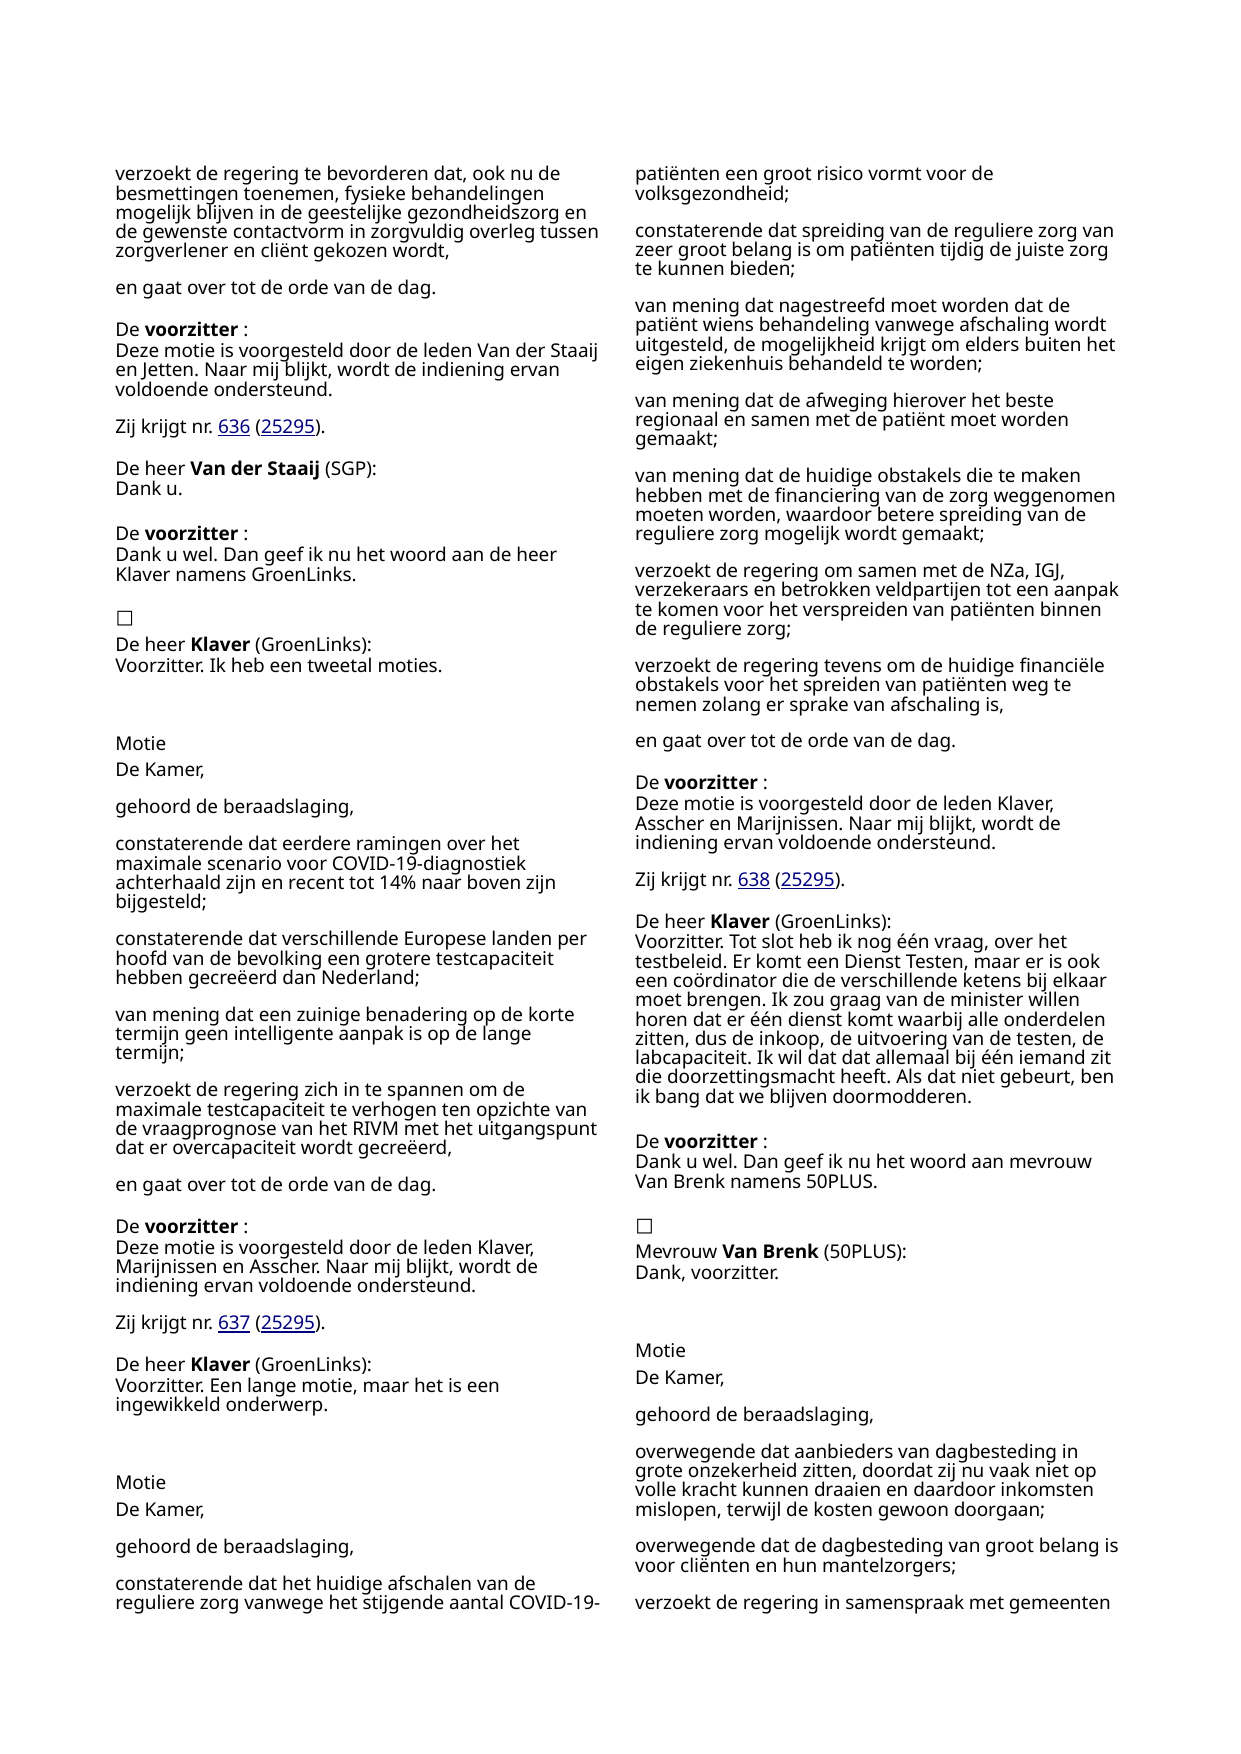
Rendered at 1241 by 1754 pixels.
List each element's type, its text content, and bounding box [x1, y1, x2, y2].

text Dank u wel. Dan geef ik nu het woord aan de heer Klaver namens GroenLinks. [115, 546, 605, 585]
text De heer Klaver (GroenLinks): [635, 908, 1125, 933]
text Deze motie is voorgesteld door de leden Van der Staaij en Jetten. Naar mij blijkt, wordt de indiening ervan voldoende ondersteund. [115, 342, 605, 400]
text De voorzitter : [115, 316, 605, 342]
text De voorzitter : [635, 1128, 1125, 1153]
text Mevrouw Van Brenk (50PLUS): [635, 1239, 1125, 1264]
text gehoord de beraadslaging, [115, 798, 605, 818]
text verzoekt de regering tevens om de huidige financiële obstakels voor het spreiden van patiënten weg te nemen zolang er sprake van afschaling is, [635, 657, 1125, 715]
text Motie [635, 1337, 1125, 1363]
text Deze motie is voorgesteld door de leden Klaver, Marijnissen en Asscher. Naar mij blijkt, wordt de indiening ervan voldoende ondersteund. [115, 1239, 605, 1297]
text patiënten een groot risico vormt voor de volksgezondheid; [635, 165, 1125, 204]
text van mening dat de huidige obstakels die te maken hebben met de financiering van de zorg weggenomen moeten worden, waardoor betere spreiding van de reguliere zorg mogelijk wordt gemaakt; [635, 467, 1125, 544]
text constaterende dat spreiding van de reguliere zorg van zeer groot belang is om patiënten tijdig de juiste zorg te kunnen bieden; [635, 222, 1125, 279]
text Dank u wel. Dan geef ik nu het woord aan mevrouw Van Brenk namens 50PLUS. [635, 1153, 1125, 1192]
text De heer Klaver (GroenLinks): [115, 631, 605, 657]
text verzoekt de regering in samenspraak met gemeenten [635, 1594, 1125, 1613]
text De heer Klaver (GroenLinks): [115, 1351, 605, 1377]
text De heer Van der Staaij (SGP): [115, 455, 605, 480]
text constaterende dat eerdere ramingen over het maximale scenario voor COVID-19-diagnostiek achterhaald zijn en recent tot 14% naar boven zijn bijgesteld; [115, 835, 605, 912]
text Motie [115, 730, 605, 756]
text en gaat over tot de orde van de dag. [115, 279, 605, 299]
text De Kamer, [635, 1369, 1125, 1388]
text gehoord de beraadslaging, [635, 1406, 1125, 1425]
text Zij krijgt nr. 637 (25295). [115, 1314, 605, 1333]
text De voorzitter : [115, 1213, 605, 1239]
text overwegende dat de dagbesteding van groot belang is voor cliënten en hun mantelzorgers; [635, 1537, 1125, 1576]
text en gaat over tot de orde van de dag. [115, 1176, 605, 1195]
text ⬜ [115, 606, 605, 631]
text van mening dat een zuinige benadering op de korte termijn geen intelligente aanpak is op de lange termijn; [115, 1006, 605, 1063]
text overwegende dat aanbieders van dagbesteding in grote onzekerheid zitten, doordat zij nu vaak niet op volle kracht kunnen draaien en daardoor inkomsten mislopen, terwijl de kosten gewoon doorgaan; [635, 1443, 1125, 1520]
text van mening dat nagestreefd moet worden dat de patiënt wiens behandeling vanwege afschaling wordt uitgesteld, de mogelijkheid krijgt om elders buiten het eigen ziekenhuis behandeld te worden; [635, 297, 1125, 374]
text verzoekt de regering om samen met de NZa, IGJ, verzekeraars en betrokken veldpartijen tot een aanpak te komen voor het verspreiden van patiënten binnen de reguliere zorg; [635, 562, 1125, 639]
text De voorzitter : [635, 769, 1125, 795]
text Motie [115, 1469, 605, 1495]
text en gaat over tot de orde van de dag. [635, 732, 1125, 752]
text Voorzitter. Ik heb een tweetal moties. [115, 657, 605, 676]
text De Kamer, [115, 761, 605, 781]
text gehoord de beraadslaging, [115, 1538, 605, 1557]
text Voorzitter. Een lange motie, maar het is een ingewikkeld onderwerp. [115, 1377, 605, 1416]
text verzoekt de regering zich in te spannen om de maximale testcapaciteit te verhogen ten opzichte van de vraagprognose van het RIVM met het uitgangspunt dat er overcapaciteit wordt gecreëerd, [115, 1081, 605, 1158]
text Voorzitter. Tot slot heb ik nog één vraag, over het testbeleid. Er komt een Dienst Testen, maar er is ook een coördinator die de verschillende ketens bij elkaar moet brengen. Ik zou graag van de minister willen horen dat er één dienst komt waarbij alle onderdelen zitten, dus de inkoop, de uitvoering van de testen, de labcapaciteit. Ik wil dat dat allemaal bij één iemand zit die doorzettingsmacht heeft. Als dat niet gebeurt, ben ik bang dat we blijven doormodderen. [635, 933, 1125, 1107]
text ⬜ [635, 1213, 1125, 1239]
text Zij krijgt nr. 636 (25295). [115, 418, 605, 437]
text Dank u. [115, 480, 605, 500]
text De Kamer, [115, 1501, 605, 1520]
text constaterende dat het huidige afschalen van de reguliere zorg vanwege het stijgende aantal COVID-19- [115, 1575, 605, 1613]
text verzoekt de regering te bevorderen dat, ook nu de besmettingen toenemen, fysieke behandelingen mogelijk blijven in de geestelijke gezondheidszorg en de gewenste contactvorm in zorgvuldig overleg tussen zorgverlener en cliënt gekozen wordt, [115, 165, 605, 262]
text Dank, voorzitter. [635, 1264, 1125, 1284]
text Zij krijgt nr. 638 (25295). [635, 871, 1125, 890]
text van mening dat de afweging hierover het beste regionaal en samen met de patiënt moet worden gemaakt; [635, 392, 1125, 450]
text constaterende dat verschillende Europese landen per hoofd van de bevolking een grotere testcapaciteit hebben gecreëerd dan Nederland; [115, 930, 605, 988]
text Deze motie is voorgesteld door de leden Klaver, Asscher en Marijnissen. Naar mij blijkt, wordt de indiening ervan voldoende ondersteund. [635, 795, 1125, 853]
text De voorzitter : [115, 521, 605, 546]
